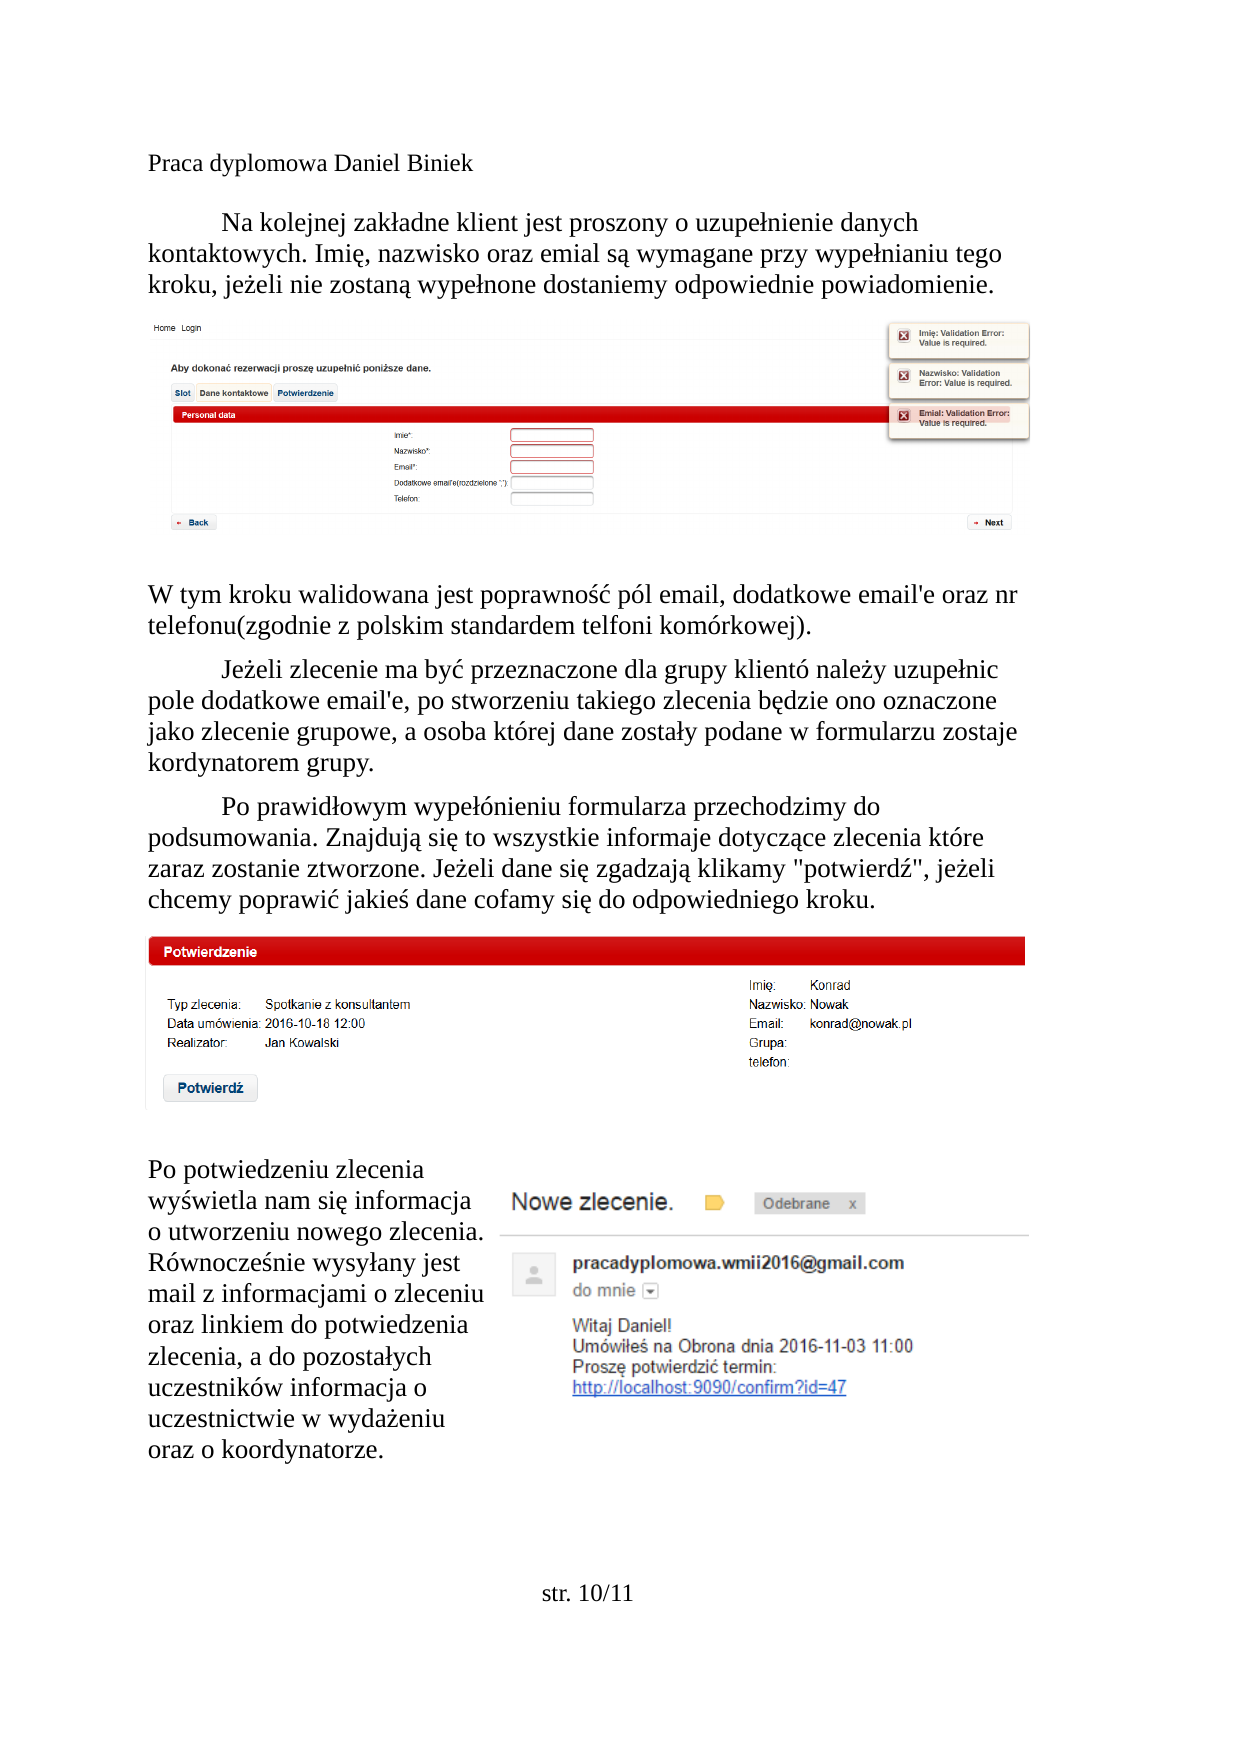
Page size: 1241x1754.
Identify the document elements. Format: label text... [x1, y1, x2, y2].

text W tym kroku walidowana jest poprawność pól email, dodatkowe email'e oraz nr telefonu(zgodnie z polskim standardem telfoni komórkowej). [148, 578, 1028, 641]
text Po prawidłowym wypełónieniu formularza przechodzimy do podsumowania. Znajdują się to wszystkie informaje dotyczące zlecenia które zaraz zostanie ztworzone. Jeżeli dane się zgadzają klikamy "potwierdź", jeżeli chcemy poprawić jakieś dane cofamy się do odpowiedniego kroku. [148, 790, 1028, 915]
picture [489, 1172, 1029, 1432]
text Jeżeli zlecenie ma być przeznaczone dla grupy klientó należy uzupełnic pole dodatkowe email'e, po stworzeniu takiego zlecenia będzie ono oznaczone jako zlecenie grupowe, a osoba której dane zostały podane w formularzu zostaje kordynatorem grupy. [148, 653, 1028, 778]
text Po potwiedzeniu zlecenia wyświetla nam się informacja o utworzeniu nowego zlecenia. Równocześnie wysyłany jest mail z informacjami o zleceniu oraz linkiem do potwiedzenia zlecenia, a do pozostałych uczestników informacja o uczestnictwie w wydażeniu oraz o koordynatorze. [148, 1153, 1028, 1464]
picture [145, 936, 1025, 1110]
picture [150, 319, 1031, 535]
text Na kolejnej zakładne klient jest proszony o uzupełnienie danych kontaktowych. Imię, nazwisko oraz emial są wymagane przy wypełnianiu tego kroku, jeżeli nie zostaną wypełnone dostaniemy odpowiednie powiadomienie. [148, 206, 1028, 299]
